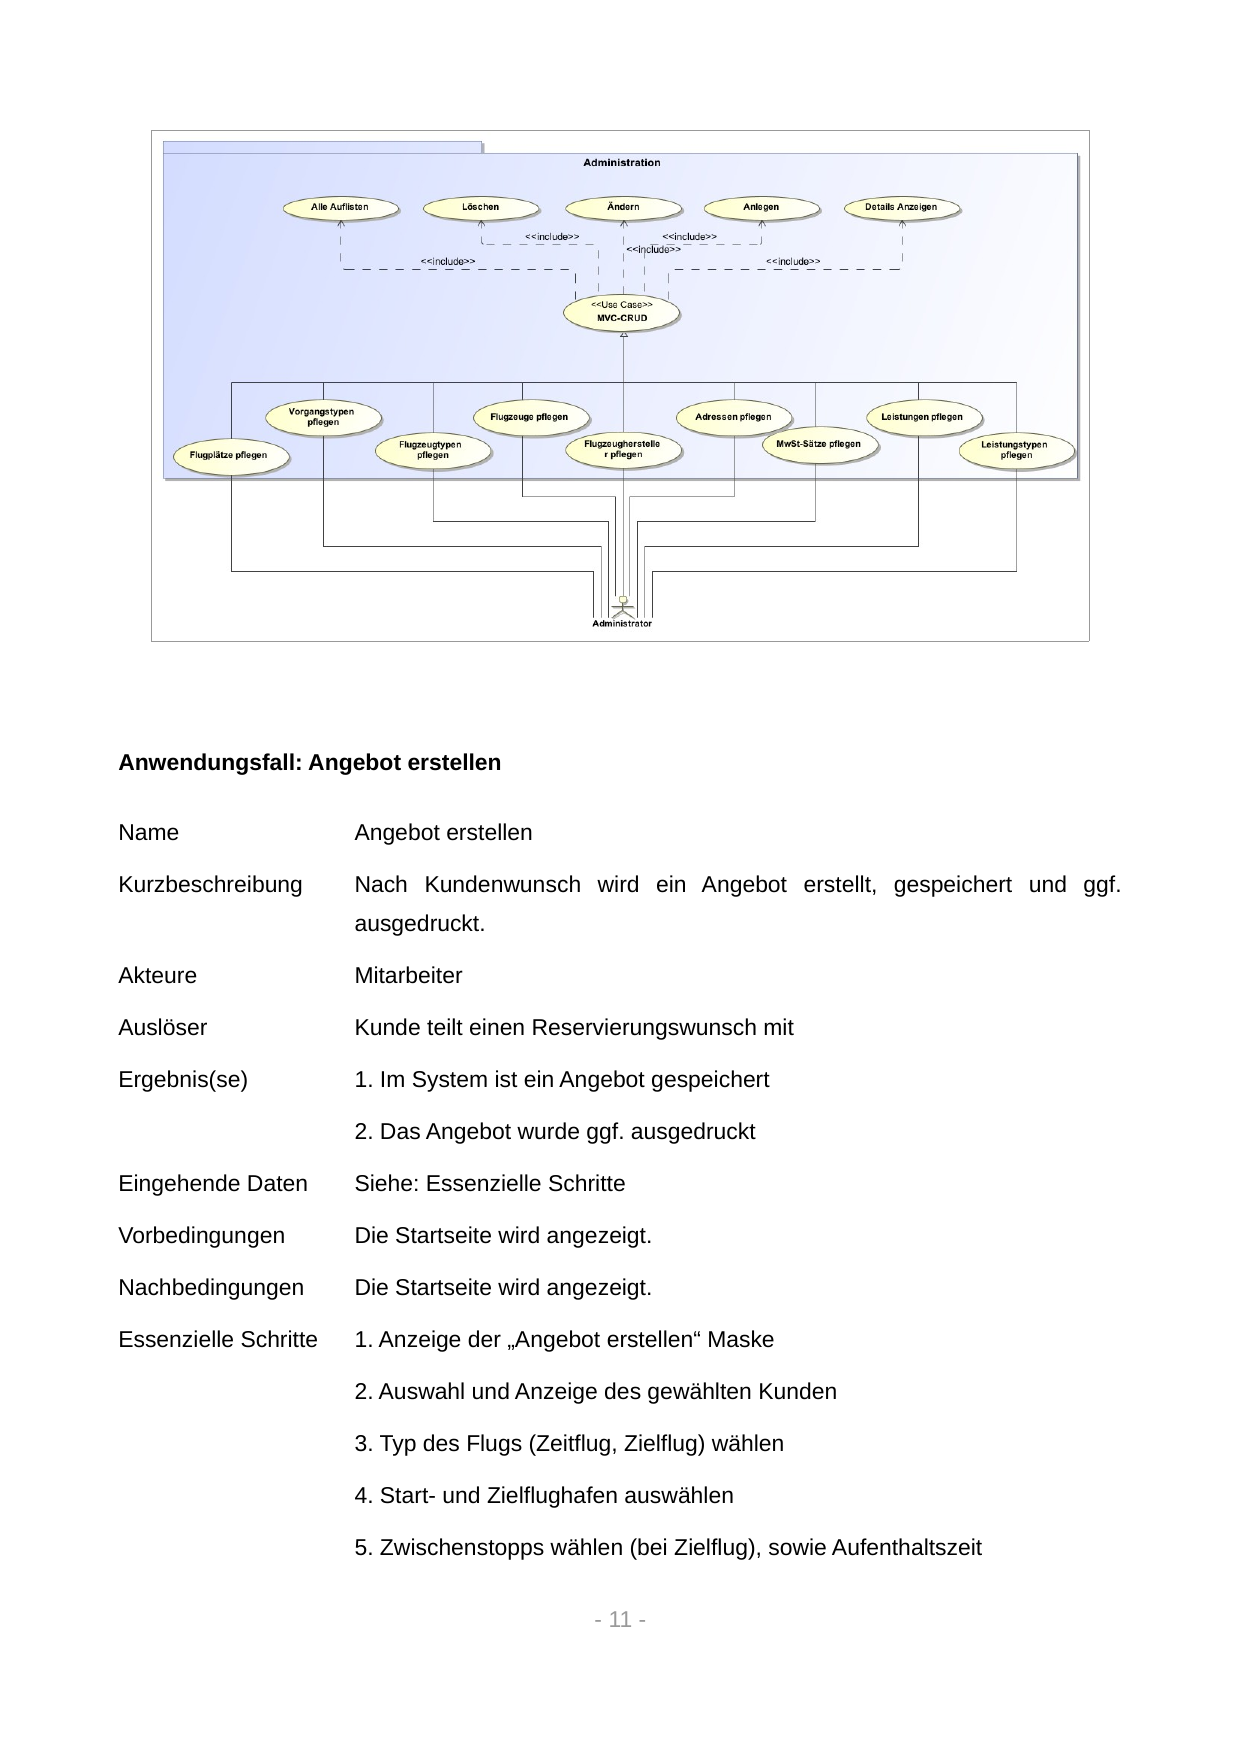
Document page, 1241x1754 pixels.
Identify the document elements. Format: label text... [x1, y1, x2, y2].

text Vorbedingungen Die Startseite wird angezeigt. [118, 1222, 1122, 1248]
subtitle Anwendungsfall: Angebot erstellen [118, 749, 1122, 775]
text 2. Auswahl und Anzeige des gewählten Kunden [118, 1378, 1122, 1404]
text Kurzbeschreibung Nach Kundenwunsch wird ein Angebot erstellt, gespeichert und ggf. ausgedruckt. [118, 871, 1122, 936]
text Eingehende Daten Siehe: Essenzielle Schritte [118, 1170, 1122, 1196]
text Nachbedingungen Die Startseite wird angezeigt. [118, 1274, 1122, 1300]
text 3. Typ des Flugs (Zeitflug, Zielflug) wählen [118, 1430, 1122, 1456]
text Ergebnis(se) 1. Im System ist ein Angebot gespeichert [118, 1066, 1122, 1092]
text 4. Start- und Zielflughafen auswählen [118, 1482, 1122, 1508]
text Akteure Mitarbeiter [118, 962, 1122, 988]
text 2. Das Angebot wurde ggf. ausgedruckt [118, 1118, 1122, 1144]
text Name Angebot erstellen [118, 819, 1122, 845]
text Essenzielle Schritte 1. Anzeige der „Angebot erstellen“ Maske [118, 1326, 1122, 1352]
text 5. Zwischenstopps wählen (bei Zielflug), sowie Aufenthaltszeit [118, 1534, 1122, 1560]
text Auslöser Kunde teilt einen Reservierungswunsch mit [118, 1014, 1122, 1040]
picture [154, 132, 1086, 639]
